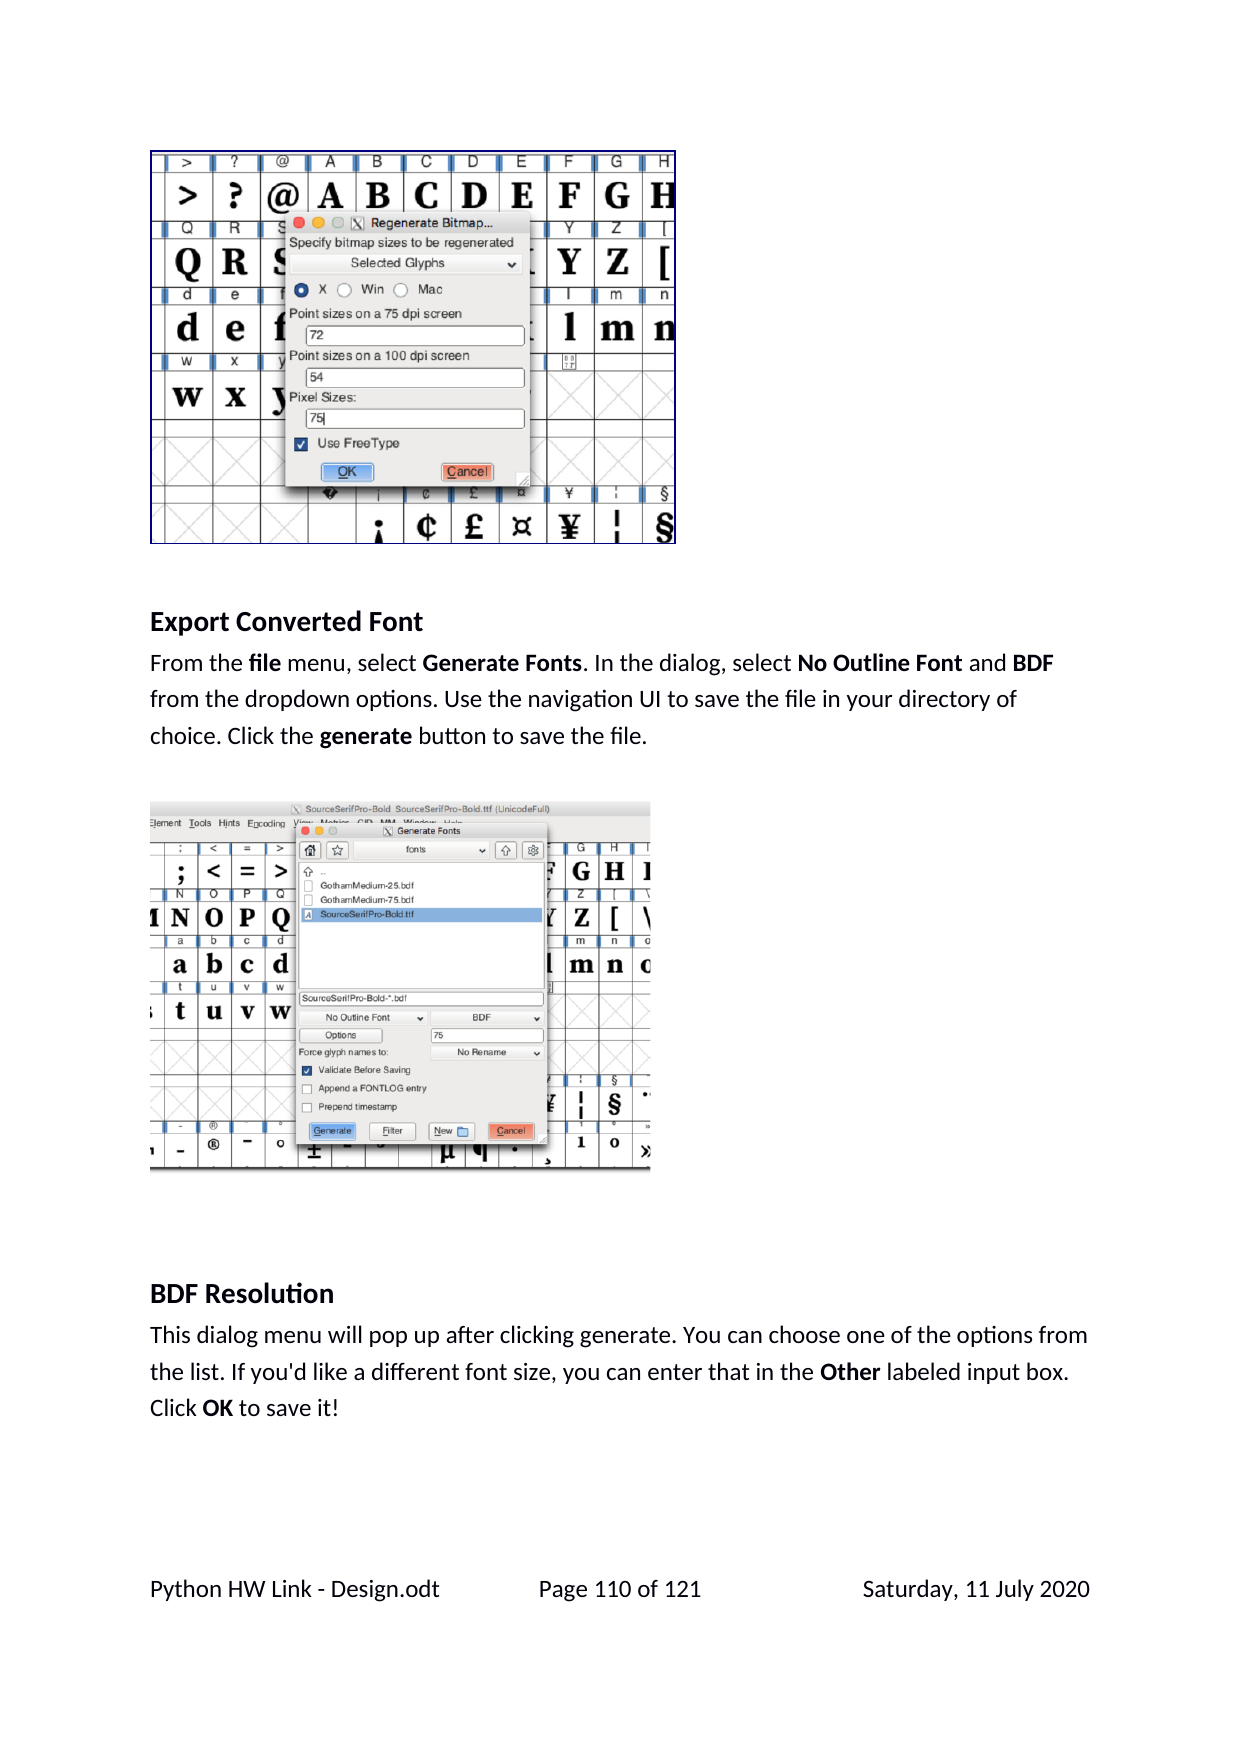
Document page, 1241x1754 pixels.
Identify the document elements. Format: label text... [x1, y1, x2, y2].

picture [152, 152, 674, 543]
subtitle Export Converted Font [150, 603, 1090, 638]
subtitle BDF Resolution [150, 1275, 1090, 1311]
text This dialog menu will pop up after clicking generate. You can choose one of the options from the list. If you'd like a different font size, you can enter that in the Other labeled input box. Click OK to save it! [150, 1319, 1090, 1423]
text From the file menu, select Generate Fonts. In the dialog, select No Outline Font and BDF from the dropdown options. Use the navigation UI to save the file in your directory of choice. Click the generate button to save the file. [150, 647, 1090, 750]
picture [150, 801, 651, 1177]
